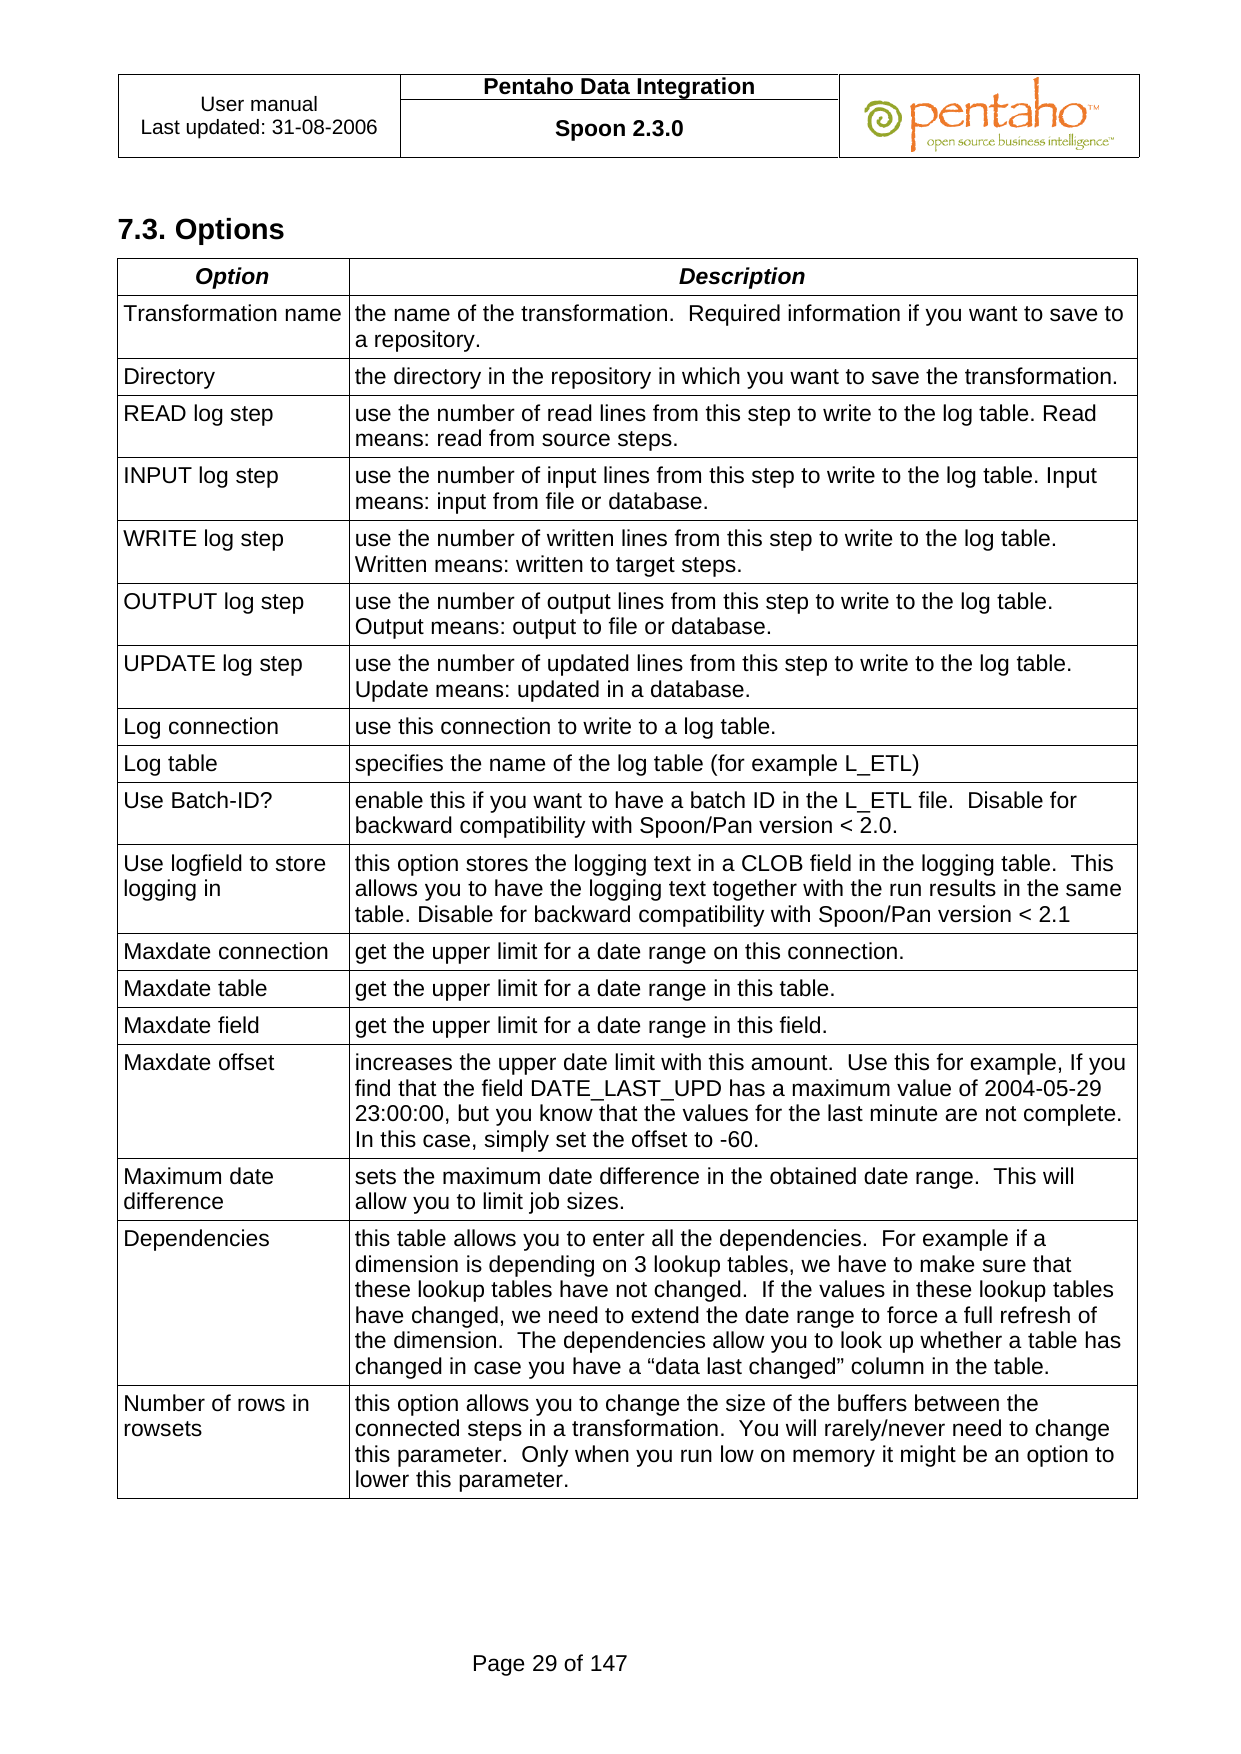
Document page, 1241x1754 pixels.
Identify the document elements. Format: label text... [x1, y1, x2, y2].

table_cell Maximum date difference [118, 1159, 349, 1220]
table_cell this option allows you to change the size of the buffers between the connected steps in a transformation. You will rarely/never need to change this parameter. Only when you run low on memory it might be an option to lower this parameter. [350, 1386, 1137, 1498]
table_cell Maxdate offset [118, 1045, 349, 1158]
table_cell WRITE log step [118, 521, 349, 583]
table_cell Maxdate field [118, 1008, 349, 1044]
table_cell this table allows you to enter all the dependencies. For example if a dimension is depending on 3 lookup tables, we have to make sure that these lookup tables have not changed. If the values in these lookup tables have changed, we need to extend the date range to force a full refresh of the dimension. The dependencies allow you to look up whether a table has changed in case you have a “data last changed” column in the table. [350, 1221, 1137, 1385]
table_cell use the number of read lines from this step to write to the log table. Read means: read from source steps. [350, 396, 1137, 457]
table_cell Maxdate connection [118, 934, 349, 970]
table_cell Log table [118, 746, 349, 782]
table_cell Number of rows in rowsets [118, 1386, 349, 1498]
table_cell use the number of updated lines from this step to write to the log table. Update means: updated in a database. [350, 646, 1137, 708]
table_cell Transformation name [118, 296, 349, 358]
table_cell get the upper limit for a date range in this table. [350, 971, 1137, 1007]
table_cell Use Batch-ID? [118, 783, 349, 844]
table_header Description [350, 259, 1137, 295]
table_cell specifies the name of the log table (for example L_ETL) [350, 746, 1137, 782]
table_cell Dependencies [118, 1221, 349, 1385]
table_header Option [118, 259, 349, 295]
table_cell use this connection to write to a log table. [350, 709, 1137, 745]
table_cell increases the upper date limit with this amount. Use this for example, If you find that the field DATE_LAST_UPD has a maximum value of 2004-05-29 23:00:00, but you know that the values for the last minute are not complete. In this case, simply set the offset to -60. [350, 1045, 1137, 1158]
table_cell use the number of input lines from this step to write to the log table. Input means: input from file or database. [350, 458, 1137, 520]
table_cell Use logfield to store logging in [118, 845, 349, 933]
table_cell the name of the transformation. Required information if you want to save to a repository. [350, 296, 1137, 358]
table_cell Directory [118, 359, 349, 395]
table_cell OUTPUT log step [118, 584, 349, 645]
table_cell sets the maximum date difference in the obtained date range. This will allow you to limit job sizes. [350, 1159, 1137, 1220]
table_cell this option stores the logging text in a CLOB field in the logging table. This allows you to have the logging text together with the run results in the same table. Disable for backward compatibility with Spoon/Pan version < 2.1 [350, 845, 1137, 933]
table_cell READ log step [118, 396, 349, 457]
table_cell Maxdate table [118, 971, 349, 1007]
table_cell get the upper limit for a date range in this field. [350, 1008, 1137, 1044]
table_cell get the upper limit for a date range on this connection. [350, 934, 1137, 970]
table_cell use the number of written lines from this step to write to the log table. Written means: written to target steps. [350, 521, 1137, 583]
table_cell UPDATE log step [118, 646, 349, 708]
table_cell INPUT log step [118, 458, 349, 520]
table_cell enable this if you want to have a batch ID in the L_ETL file. Disable for backward compatibility with Spoon/Pan version < 2.0. [350, 783, 1137, 844]
subtitle Options [117, 213, 1137, 245]
table_cell the directory in the repository in which you want to save the transformation. [350, 359, 1137, 395]
table_cell Log connection [118, 709, 349, 745]
table_cell use the number of output lines from this step to write to the log table. Output means: output to file or database. [350, 584, 1137, 645]
